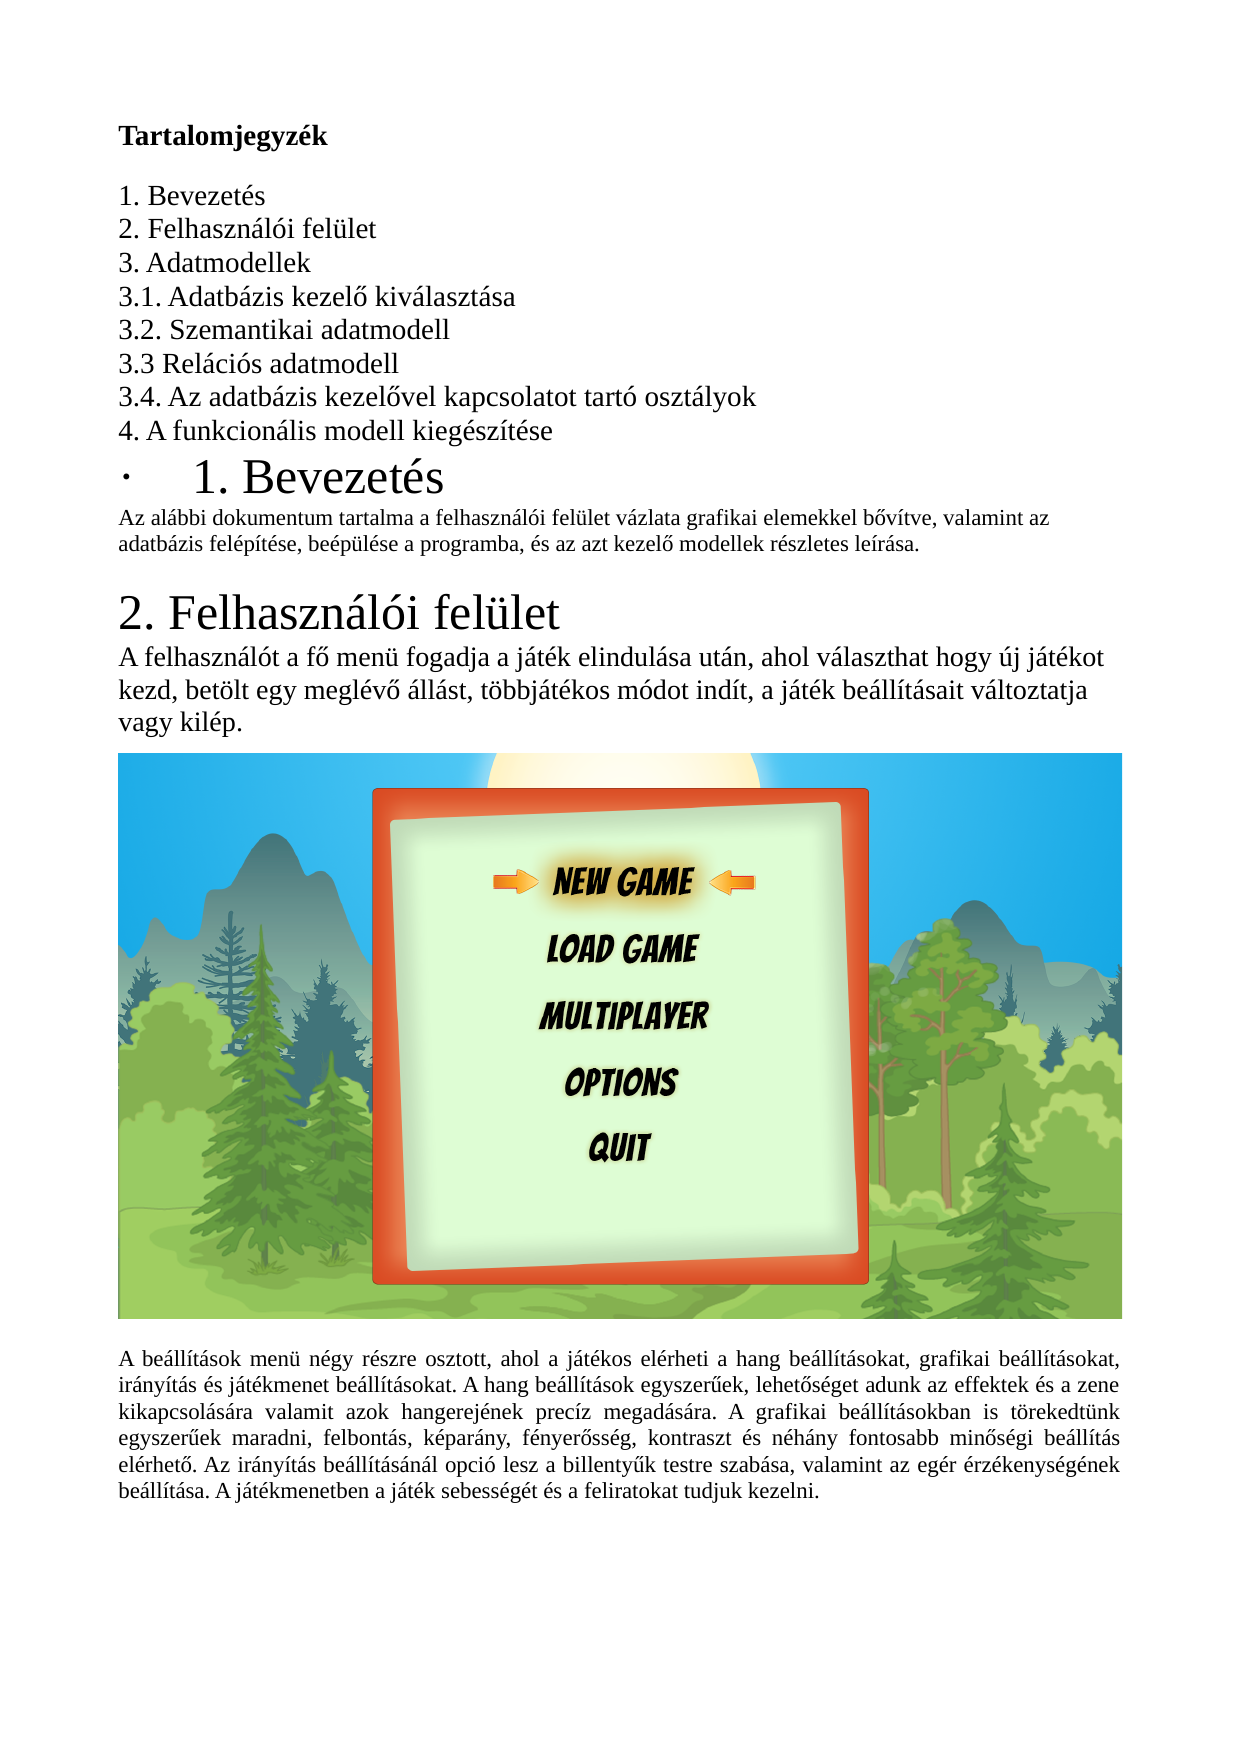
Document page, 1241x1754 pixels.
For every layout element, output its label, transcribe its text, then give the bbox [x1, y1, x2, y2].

text 4. A funkcionális modell kiegészítése [118, 413, 1122, 446]
text 2. Felhasználói felület [118, 583, 1122, 640]
text Tartalomjegyzék [118, 118, 1122, 152]
text 3. Adatmodellek [118, 245, 1122, 279]
list 1. Bevezetés [118, 446, 1122, 504]
text A beállítások menü négy részre osztott, ahol a játékos elérheti a hang beállításokat, grafikai beállításokat, irányítás és játékmenet beállításokat. A hang beállítások egyszerűek, lehetőséget adunk az effektek és a zene kikapcsolására valamit azok hangerejének precíz megadására. A grafikai beállításokban is törekedtünk egyszerűek maradni, felbontás, képarány, fényerősség, kontraszt és néhány fontosabb minőségi beállítás elérhető. Az irányítás beállításánál opció lesz a billentyűk testre szabása, valamint az egér érzékenységének beállítása. A játékmenetben a játék sebességét és a feliratokat tudjuk kezelni. [118, 1345, 1122, 1503]
text 3.3 Relációs adatmodell [118, 346, 1122, 379]
text 3.1. Adatbázis kezelő kiválasztása [118, 279, 1122, 312]
text 2. Felhasználói felület [118, 212, 1122, 245]
text 3.2. Szemantikai adatmodell [118, 312, 1122, 346]
text 3.4. Az adatbázis kezelővel kapcsolatot tartó osztályok [118, 379, 1122, 413]
text Az alábbi dokumentum tartalma a felhasználói felület vázlata grafikai elemekkel bővítve, valamint az adatbázis felépítése, beépülése a programba, és az azt kezelő modellek részletes leírása. [118, 504, 1122, 557]
text A felhasználót a fő menü fogadja a játék elindulása után, ahol választhat hogy új játékot kezd, betölt egy meglévő állást, többjátékos módot indít, a játék beállításait változtatja vagy kilép. [118, 640, 1122, 738]
text 1. Bevezetés [118, 178, 1122, 212]
